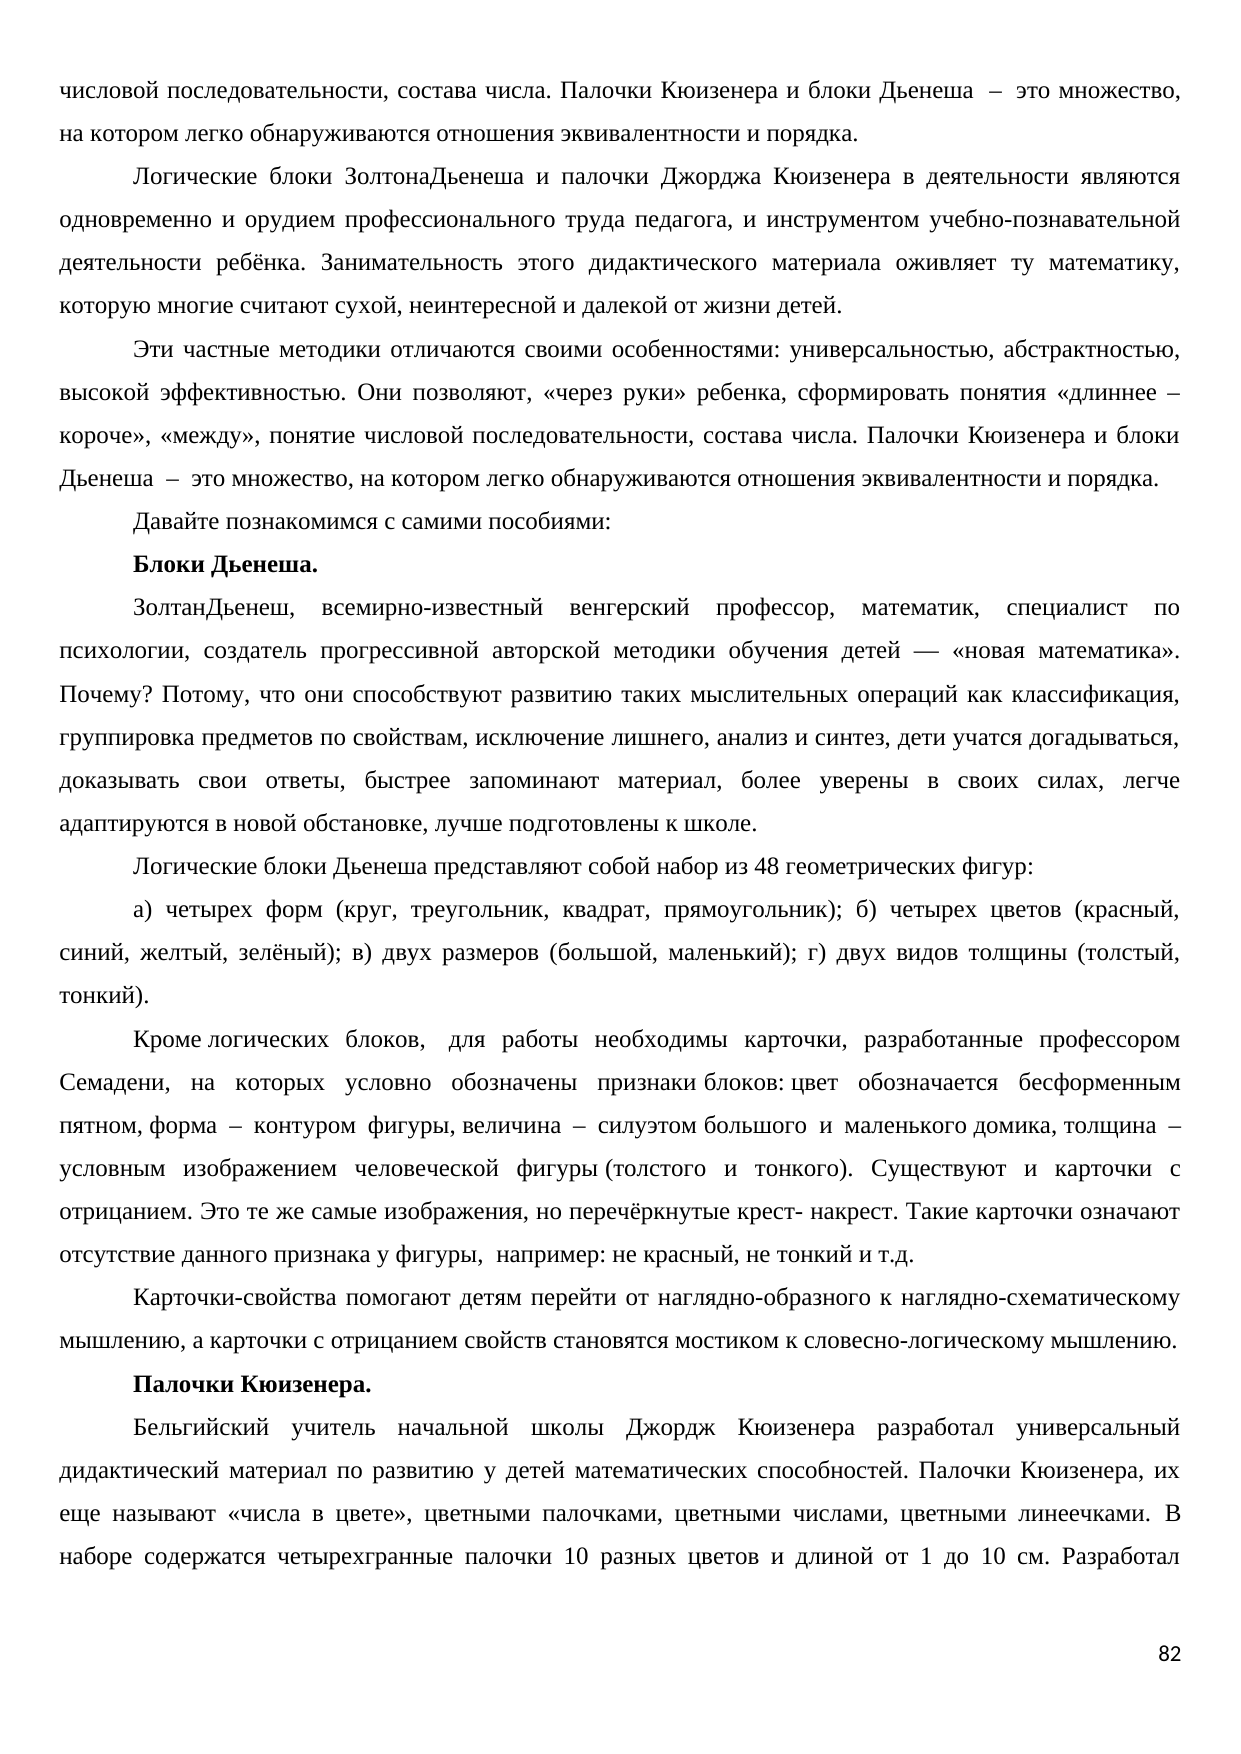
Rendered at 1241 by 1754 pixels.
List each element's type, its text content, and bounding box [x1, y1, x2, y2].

text Эти частные методики отличаются своими особенностями: универсальностью, абстрактностью, высокой эффективностью. Они позволяют, «через руки» ребенка, сформировать понятия «длиннее – короче», «между», понятие числовой последовательности, состава числа. Палочки Кюизенера и блоки Дьенеша – это множество, на котором легко обнаруживаются отношения эквивалентности и порядка. [59, 334, 1181, 492]
text числовой последовательности, состава числа. Палочки Кюизенера и блоки Дьенеша – это множество, на котором легко обнаруживаются отношения эквивалентности и порядка. [59, 75, 1181, 147]
text Кроме логических блоков, для работы необходимы карточки, разработанные профессором Семадени, на которых условно обозначены признаки блоков: цвет обозначается бесформенным пятном, форма – контуром фигуры, величина – силуэтом большого и маленького домика, толщина – условным изображением человеческой фигуры (толстого и тонкого). Существуют и карточки с отрицанием. Это те же самые изображения, но перечёркнутые крест- накрест. Такие карточки означают отсутствие данного признака у фигуры, например: не красный, не тонкий и т.д. [59, 1024, 1181, 1268]
text а) четырех форм (круг, треугольник, квадрат, прямоугольник); б) четырех цветов (красный, синий, желтый, зелёный); в) двух размеров (большой, маленький); г) двух видов толщины (толстый, тонкий). [59, 894, 1181, 1009]
text ЗолтанДьенеш, всемирно-известный венгерский профессор, математик, специалист по психологии, создатель прогрессивной авторской методики обучения детей — «новая математика». Почему? Потому, что они способствуют развитию таких мыслительных операций как классификация, группировка предметов по свойствам, исключение лишнего, анализ и синтез, дети учатся догадываться, доказывать свои ответы, быстрее запоминают материал, более уверены в своих силах, легче адаптируются в новой обстановке, лучше подготовлены к школе. [59, 592, 1181, 837]
text Блоки Дьенеша. [59, 549, 1181, 578]
text Карточки-свойства помогают детям перейти от наглядно-образного к наглядно-схематическому мышлению, а карточки с отрицанием свойств становятся мостиком к словесно-логическому мышлению. [59, 1282, 1181, 1354]
text Логические блоки ЗолтонаДьенеша и палочки Джорджа Кюизенера в деятельности являются одновременно и орудием профессионального труда педагога, и инструментом учебно-познавательной деятельности ребёнка. Занимательность этого дидактического материала оживляет ту математику, которую многие считают сухой, неинтересной и далекой от жизни детей. [59, 161, 1181, 319]
text Палочки Кюизенера. [59, 1369, 1181, 1397]
text Бельгийский учитель начальной школы Джордж Кюизенера разработал универсальный дидактический материал по развитию у детей математических способностей. Палочки Кюизенера, их еще называют «числа в цвете», цветными палочками, цветными числами, цветными линеечками. В наборе содержатся четырехгранные палочки 10 разных цветов и длиной от 1 до 10 см. Разработал [59, 1412, 1181, 1570]
text Давайте познакомимся с самими пособиями: [59, 506, 1181, 535]
text Логические блоки Дьенеша представляют собой набор из 48 геометрических фигур: [59, 851, 1181, 880]
